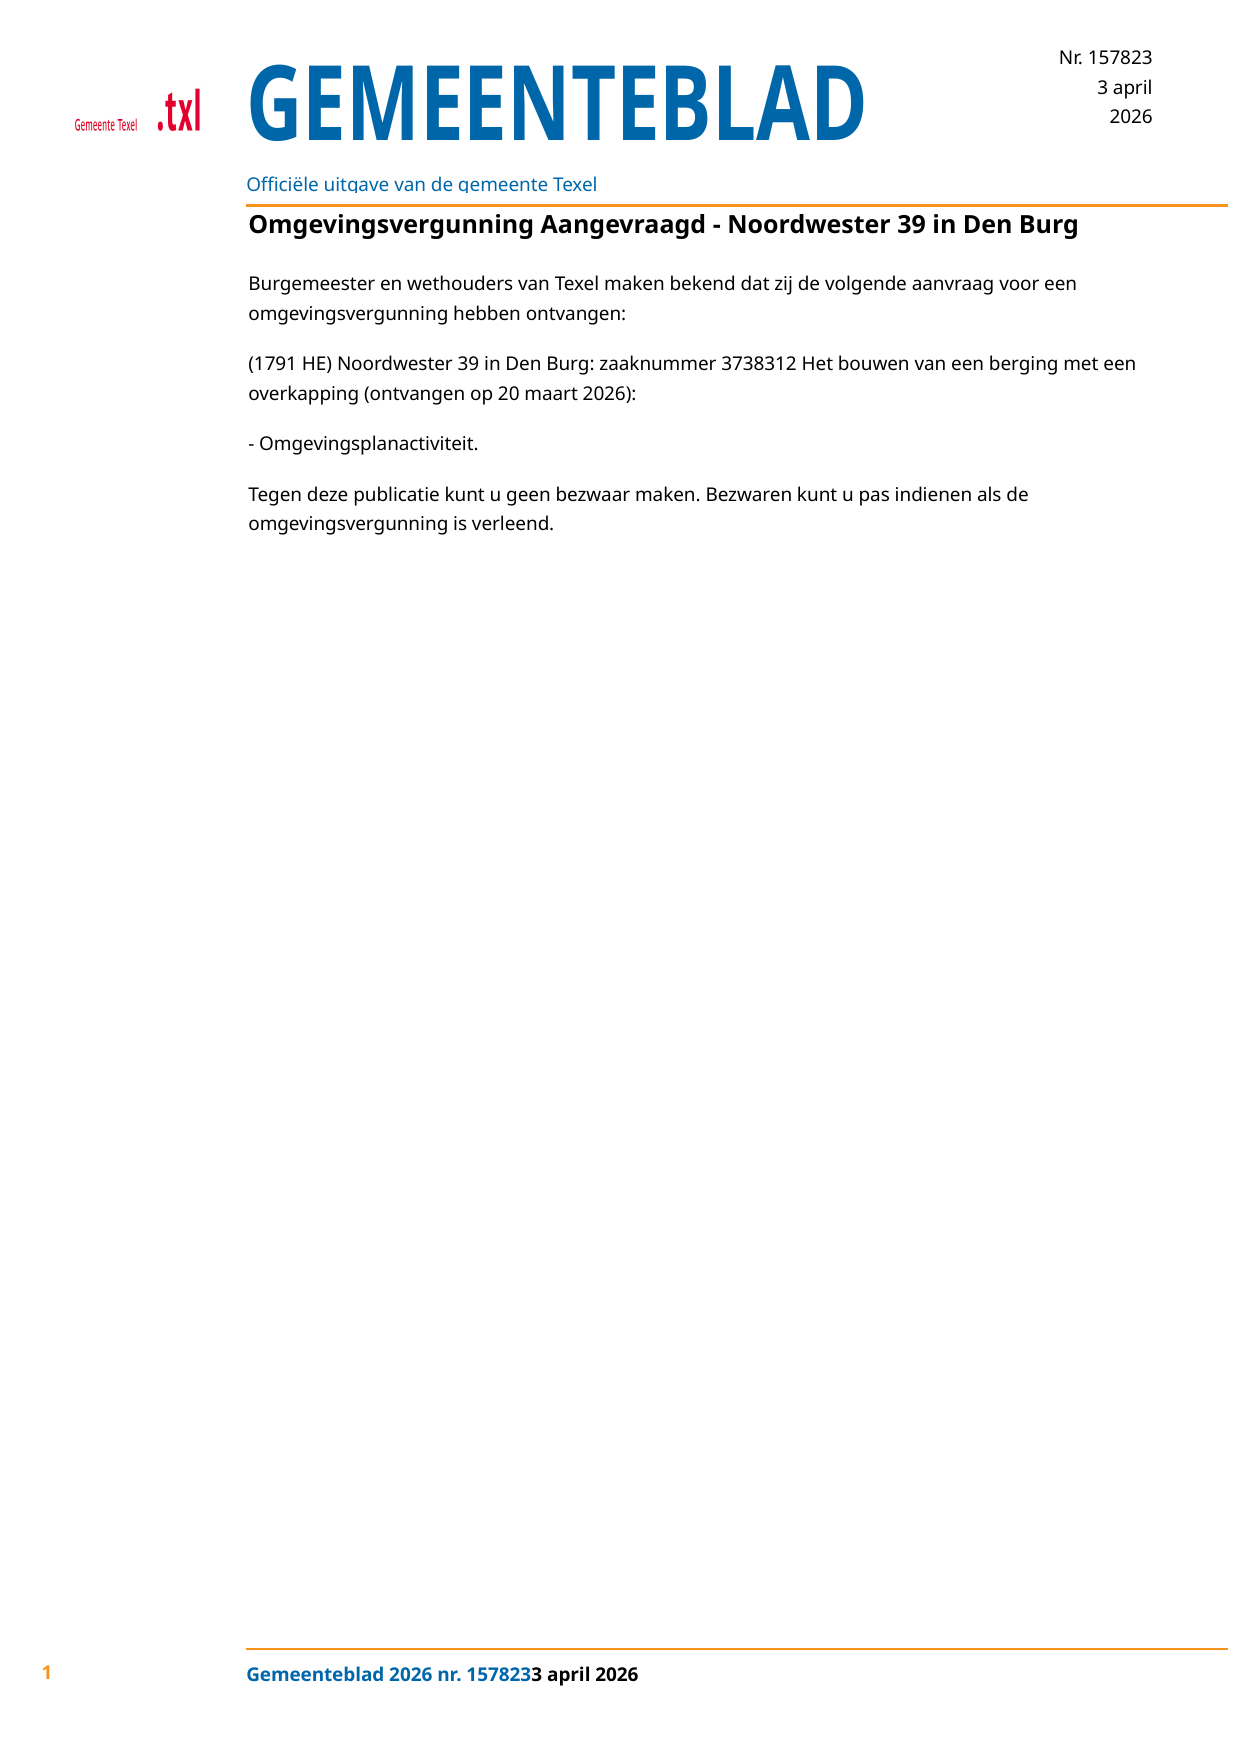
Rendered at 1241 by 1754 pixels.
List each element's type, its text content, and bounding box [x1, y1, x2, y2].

picture [41, 47, 231, 172]
text (1791 HE) Noordwester 39 in Den Burg: zaaknummer 3738312 Het bouwen van een berging met een overkapping (ontvangen op 20 maart 2026): [248, 350, 1152, 406]
text Omgevingsvergunning Aangevraagd - Noordwester 39 in Den Burg [248, 207, 1152, 241]
text Burgemeester en wethouders van Texel maken bekend dat zij de volgende aanvraag voor een omgevingsvergunning hebben ontvangen: [248, 270, 1152, 326]
text Tegen deze publicatie kunt u geen bezwaar maken. Bezwaren kunt u pas indienen als de omgevingsvergunning is verleend. [248, 481, 1152, 536]
text - Omgevingsplanactiviteit. [248, 430, 1152, 456]
